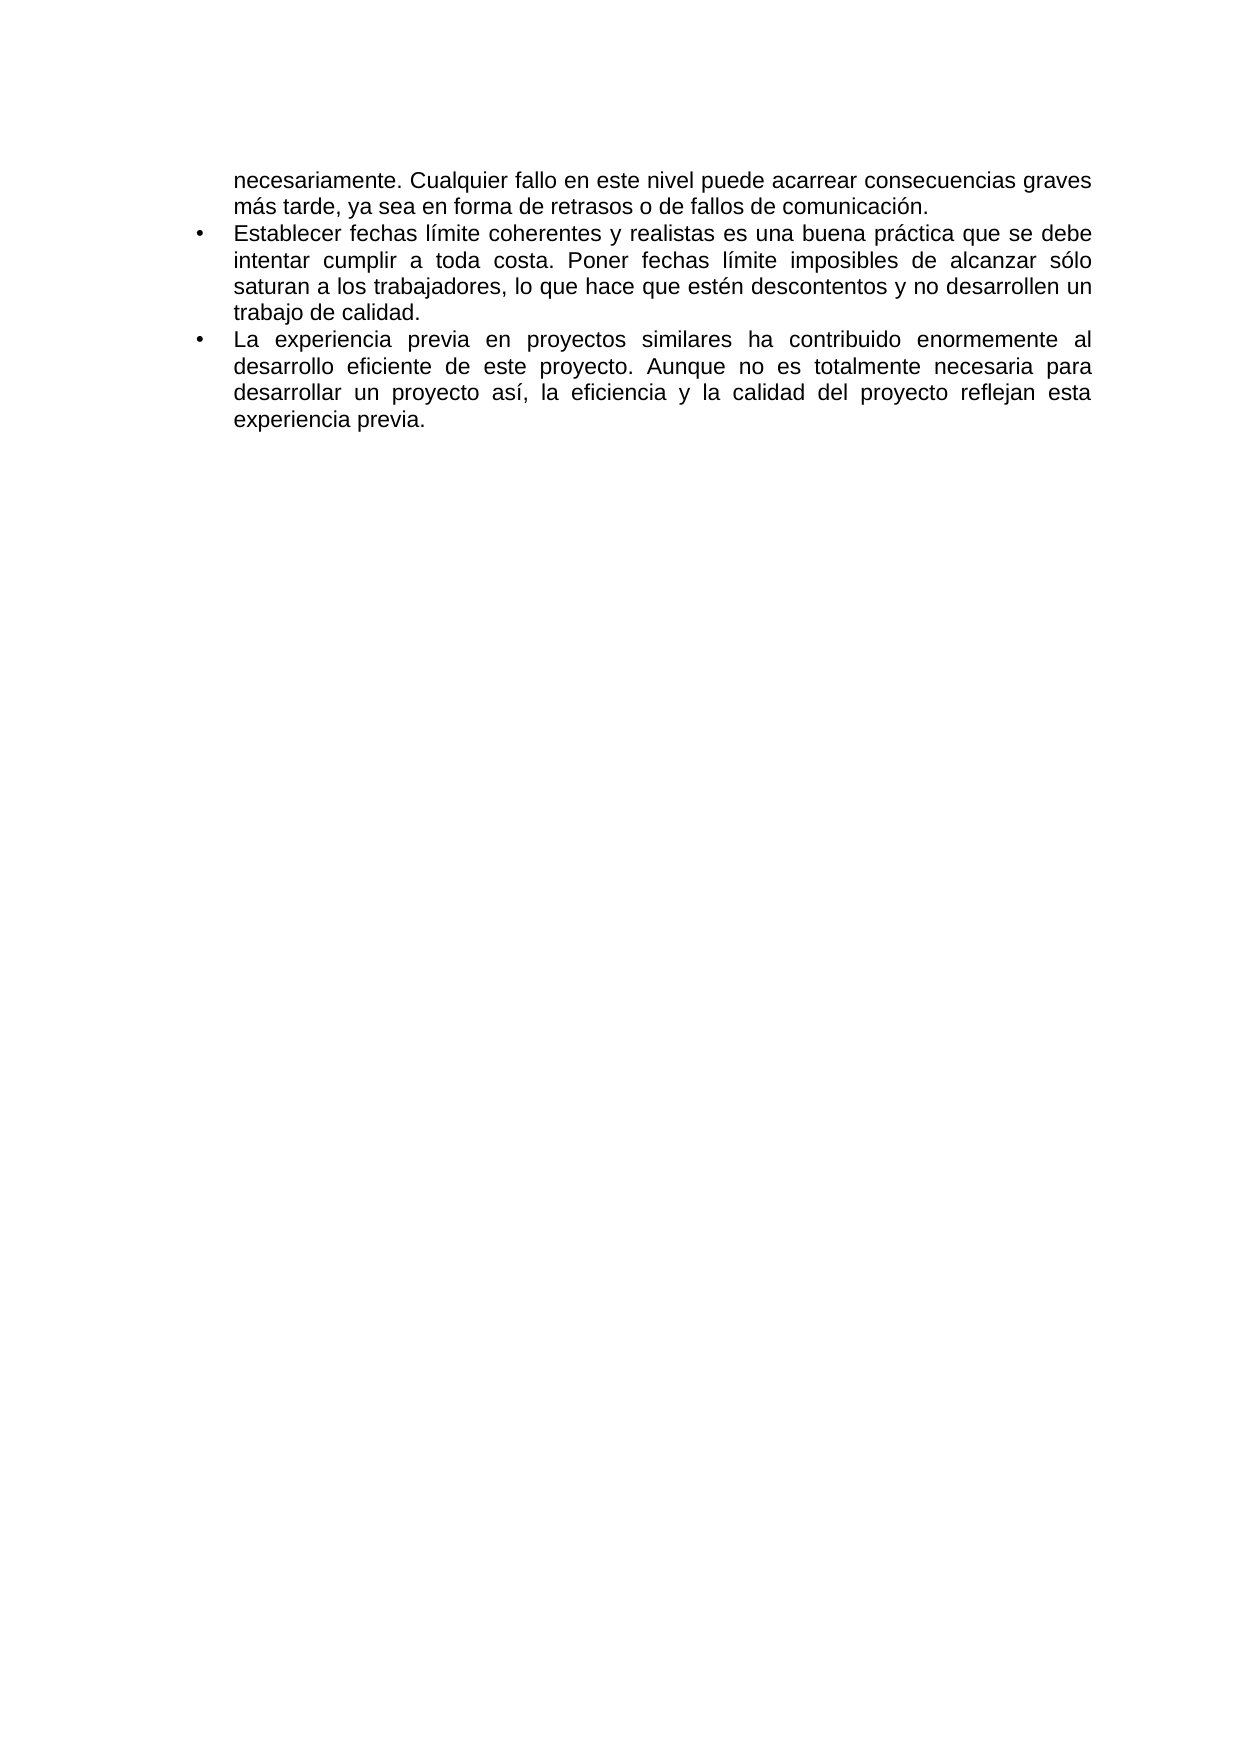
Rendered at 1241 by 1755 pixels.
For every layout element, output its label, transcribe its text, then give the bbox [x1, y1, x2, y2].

list necesariamente. Cualquier fallo en este nivel puede acarrear consecuencias graves más tarde, ya sea en forma de retrasos o de fallos de comunicación. [196, 167, 1093, 219]
list La experiencia previa en proyectos similares ha contribuido enormemente al desarrollo eficiente de este proyecto. Aunque no es totalmente necesaria para desarrollar un proyecto así, la eficiencia y la calidad del proyecto reflejan esta experiencia previa. [196, 326, 1093, 432]
list Establecer fechas límite coherentes y realistas es una buena práctica que se debe intentar cumplir a toda costa. Poner fechas límite imposibles de alcanzar sólo saturan a los trabajadores, lo que hace que estén descontentos y no desarrollen un trabajo de calidad. [196, 220, 1093, 326]
